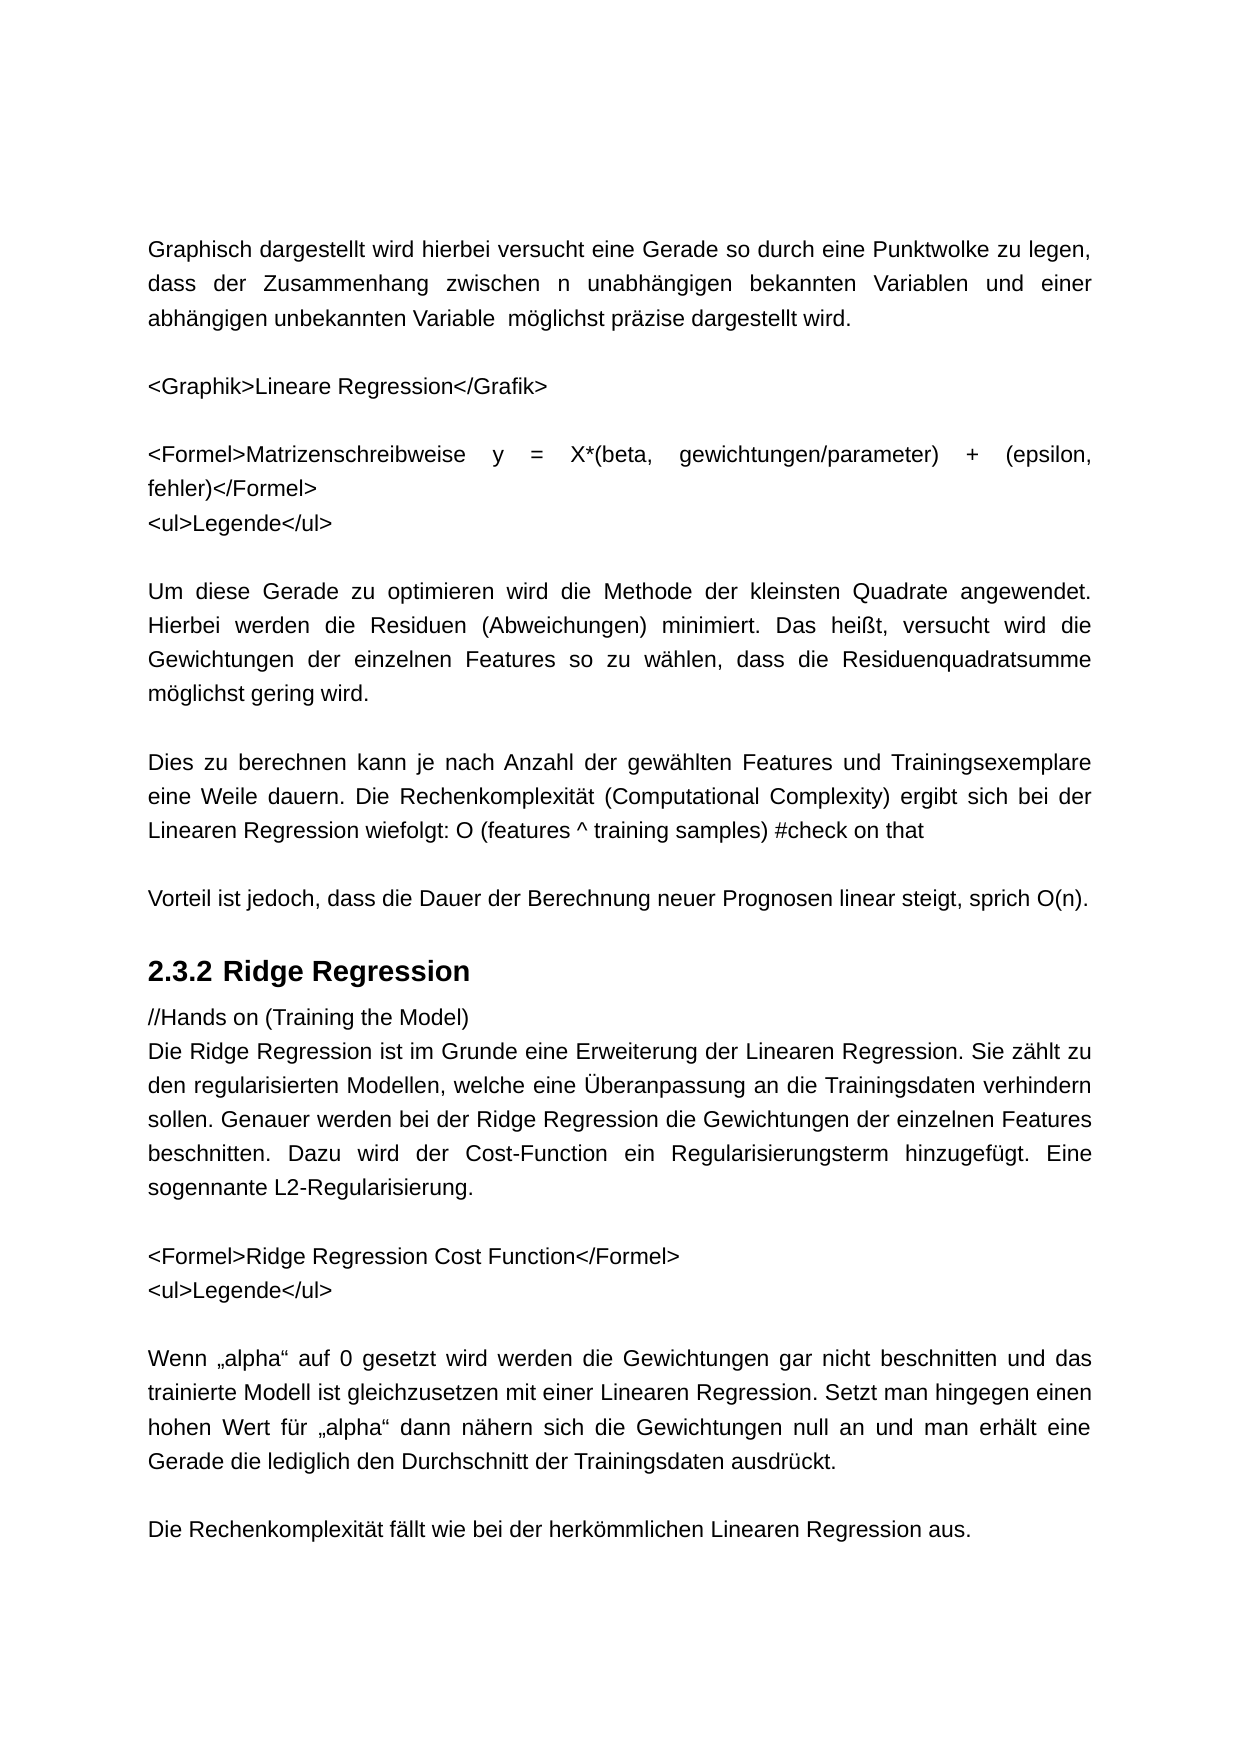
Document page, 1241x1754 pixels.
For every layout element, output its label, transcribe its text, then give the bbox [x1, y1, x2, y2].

text Wenn „alpha“ auf 0 gesetzt wird werden die Gewichtungen gar nicht beschnitten und das trainierte Modell ist gleichzusetzen mit einer Linearen Regression. Setzt man hingegen einen hohen Wert für „alpha“ dann nähern sich die Gewichtungen null an und man erhält eine Gerade die lediglich den Durchschnitt der Trainingsdaten ausdrückt. [148, 1345, 1092, 1474]
text Graphisch dargestellt wird hierbei versucht eine Gerade so durch eine Punktwolke zu legen, dass der Zusammenhang zwischen n unabhängigen bekannten Variablen und einer abhängigen unbekannten Variable möglichst präzise dargestellt wird. [148, 236, 1092, 331]
subtitle Ridge Regression [148, 954, 1092, 987]
text <ul>Legende</ul> [148, 1277, 1092, 1303]
text Dies zu berechnen kann je nach Anzahl der gewählten Features und Trainingsexemplare eine Weile dauern. Die Rechenkomplexität (Computational Complexity) ergibt sich bei der Linearen Regression wiefolgt: O (features ^ training samples) #check on that [148, 749, 1092, 843]
text <Graphik>Lineare Regression</Grafik> [148, 373, 1092, 399]
text Um diese Gerade zu optimieren wird die Methode der kleinsten Quadrate angewendet. Hierbei werden die Residuen (Abweichungen) minimiert. Das heißt, versucht wird die Gewichtungen der einzelnen Features so zu wählen, dass die Residuenquadratsumme möglichst gering wird. [148, 578, 1092, 707]
text <Formel>Matrizenschreibweise y = X*(beta, gewichtungen/parameter) + (epsilon, fehler)</Formel> [148, 441, 1092, 502]
text Die Ridge Regression ist im Grunde eine Erweiterung der Linearen Regression. Sie zählt zu den regularisierten Modellen, welche eine Überanpassung an die Trainingsdaten verhindern sollen. Genauer werden bei der Ridge Regression die Gewichtungen der einzelnen Features beschnitten. Dazu wird der Cost-Function ein Regularisierungsterm hinzugefügt. Eine sogennante L2-Regularisierung. [148, 1038, 1092, 1201]
text Die Rechenkomplexität fällt wie bei der herkömmlichen Linearen Regression aus. [148, 1516, 1092, 1542]
text //Hands on (Training the Model) [148, 1003, 1092, 1030]
text <ul>Legende</ul> [148, 509, 1092, 536]
text Vorteil ist jedoch, dass die Dauer der Berechnung neuer Prognosen linear steigt, sprich O(n). [148, 885, 1092, 912]
text <Formel>Ridge Regression Cost Function</Formel> [148, 1243, 1092, 1269]
